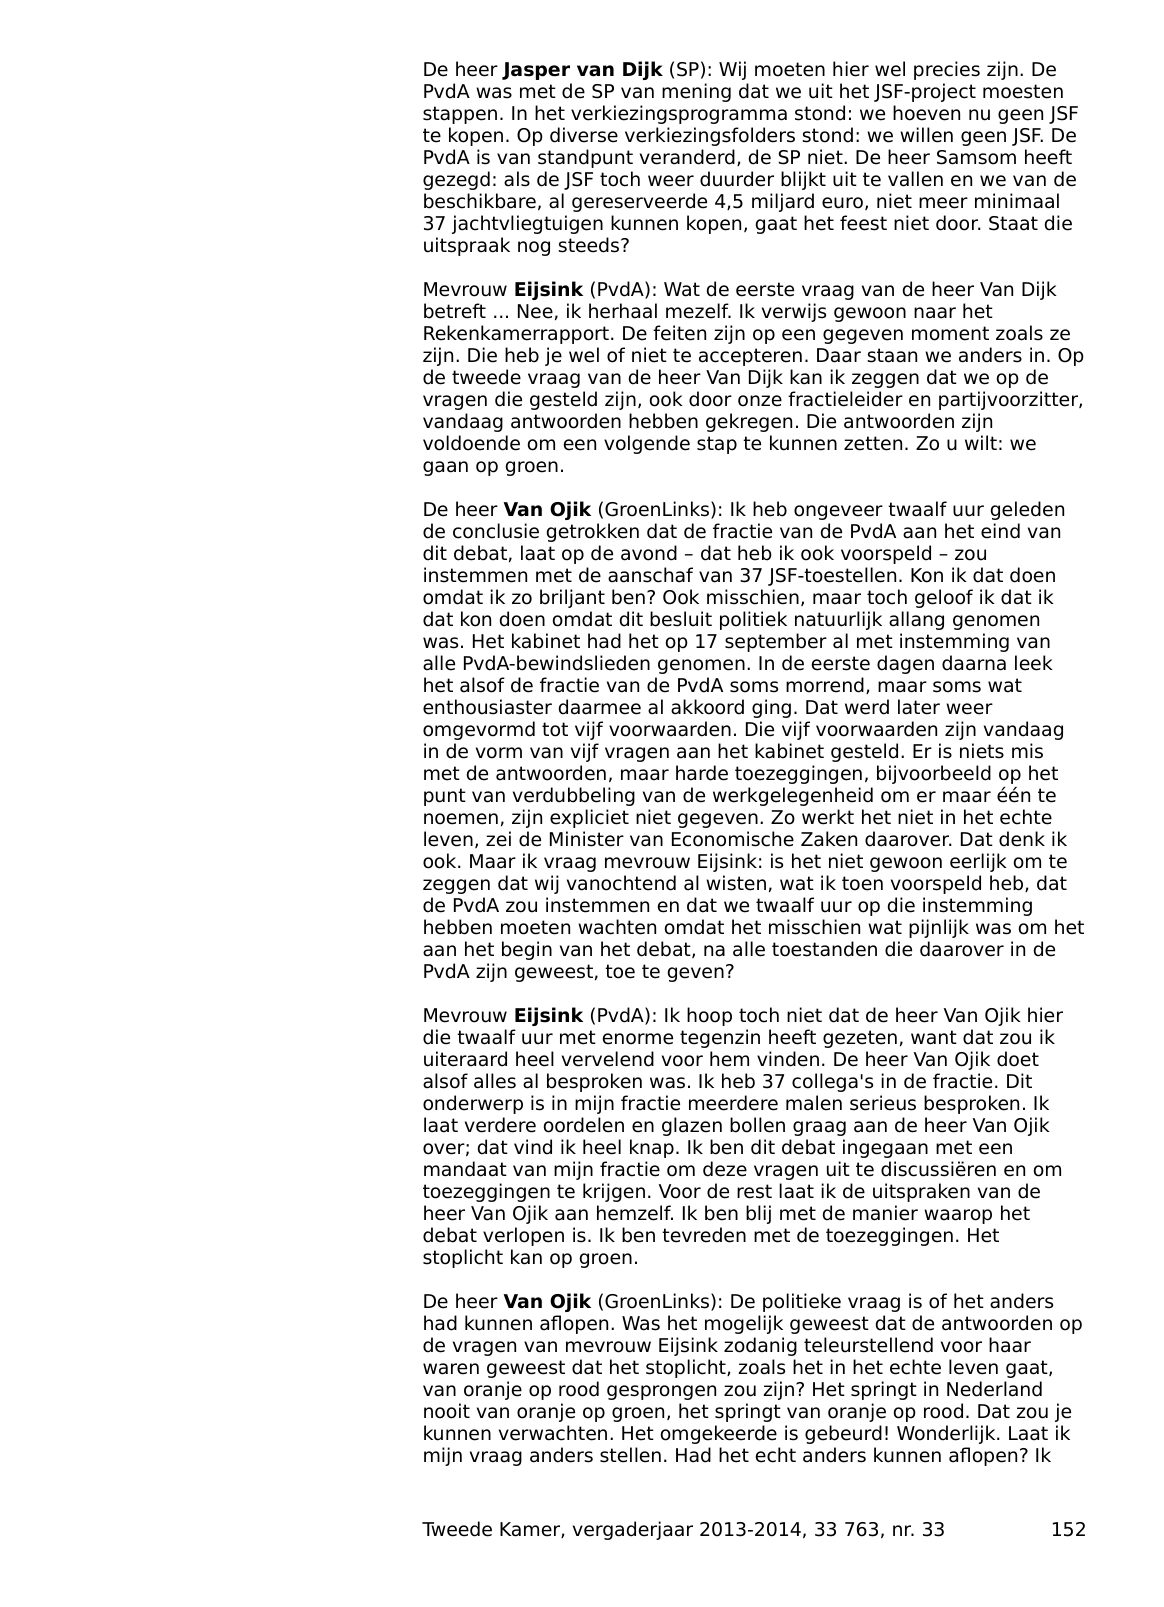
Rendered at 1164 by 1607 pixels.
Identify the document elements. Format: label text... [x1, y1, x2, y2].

text De heer Van Ojik (GroenLinks): Ik heb ongeveer twaalf uur geleden de conclusie getrokken dat de fractie van de PvdA aan het eind van dit debat, laat op de avond – dat heb ik ook voorspeld – zou instemmen met de aanschaf van 37 JSF-toestellen. Kon ik dat doen omdat ik zo briljant ben? Ook misschien, maar toch geloof ik dat ik dat kon doen omdat dit besluit politiek natuurlijk allang genomen was. Het kabinet had het op 17 september al met instemming van alle PvdA-bewindslieden genomen. In de eerste dagen daarna leek het alsof de fractie van de PvdA soms morrend, maar soms wat enthousiaster daarmee al akkoord ging. Dat werd later weer omgevormd tot vijf voorwaarden. Die vijf voorwaarden zijn vandaag in de vorm van vijf vragen aan het kabinet gesteld. Er is niets mis met de antwoorden, maar harde toezeggingen, bijvoorbeeld op het punt van verdubbeling van de werkgelegenheid om er maar één te noemen, zijn expliciet niet gegeven. Zo werkt het niet in het echte leven, zei de Minister van Economische Zaken daarover. Dat denk ik ook. Maar ik vraag mevrouw Eijsink: is het niet gewoon eerlijk om te zeggen dat wij vanochtend al wisten, wat ik toen voorspeld heb, dat de PvdA zou instemmen en dat we twaalf uur op die instemming hebben moeten wachten omdat het misschien wat pijnlijk was om het aan het begin van het debat, na alle toestanden die daarover in de PvdA zijn geweest, toe te geven? [422, 499, 1087, 983]
text Mevrouw Eijsink (PvdA): Wat de eerste vraag van de heer Van Dijk betreft ... Nee, ik herhaal mezelf. Ik verwijs gewoon naar het Rekenkamerrapport. De feiten zijn op een gegeven moment zoals ze zijn. Die heb je wel of niet te accepteren. Daar staan we anders in. Op de tweede vraag van de heer Van Dijk kan ik zeggen dat we op de vragen die gesteld zijn, ook door onze fractieleider en partijvoorzitter, vandaag antwoorden hebben gekregen. Die antwoorden zijn voldoende om een volgende stap te kunnen zetten. Zo u wilt: we gaan op groen. [422, 279, 1087, 477]
text De heer Van Ojik (GroenLinks): De politieke vraag is of het anders had kunnen aflopen. Was het mogelijk geweest dat de antwoorden op de vragen van mevrouw Eijsink zodanig teleurstellend voor haar waren geweest dat het stoplicht, zoals het in het echte leven gaat, van oranje op rood gesprongen zou zijn? Het springt in Nederland nooit van oranje op groen, het springt van oranje op rood. Dat zou je kunnen verwachten. Het omgekeerde is gebeurd! Wonderlijk. Laat ik mijn vraag anders stellen. Had het echt anders kunnen aflopen? Ik [422, 1291, 1087, 1467]
text Mevrouw Eijsink (PvdA): Ik hoop toch niet dat de heer Van Ojik hier die twaalf uur met enorme tegenzin heeft gezeten, want dat zou ik uiteraard heel vervelend voor hem vinden. De heer Van Ojik doet alsof alles al besproken was. Ik heb 37 collega's in de fractie. Dit onderwerp is in mijn fractie meerdere malen serieus besproken. Ik laat verdere oordelen en glazen bollen graag aan de heer Van Ojik over; dat vind ik heel knap. Ik ben dit debat ingegaan met een mandaat van mijn fractie om deze vragen uit te discussiëren en om toezeggingen te krijgen. Voor de rest laat ik de uitspraken van de heer Van Ojik aan hemzelf. Ik ben blij met de manier waarop het debat verlopen is. Ik ben tevreden met de toezeggingen. Het stoplicht kan op groen. [422, 1005, 1087, 1268]
text De heer Jasper van Dijk (SP): Wij moeten hier wel precies zijn. De PvdA was met de SP van mening dat we uit het JSF-project moesten stappen. In het verkiezingsprogramma stond: we hoeven nu geen JSF te kopen. Op diverse verkiezingsfolders stond: we willen geen JSF. De PvdA is van standpunt veranderd, de SP niet. De heer Samsom heeft gezegd: als de JSF toch weer duurder blijkt uit te vallen en we van de beschikbare, al gereserveerde 4,5 miljard euro, niet meer minimaal 37 jachtvliegtuigen kunnen kopen, gaat het feest niet door. Staat die uitspraak nog steeds? [422, 59, 1087, 257]
